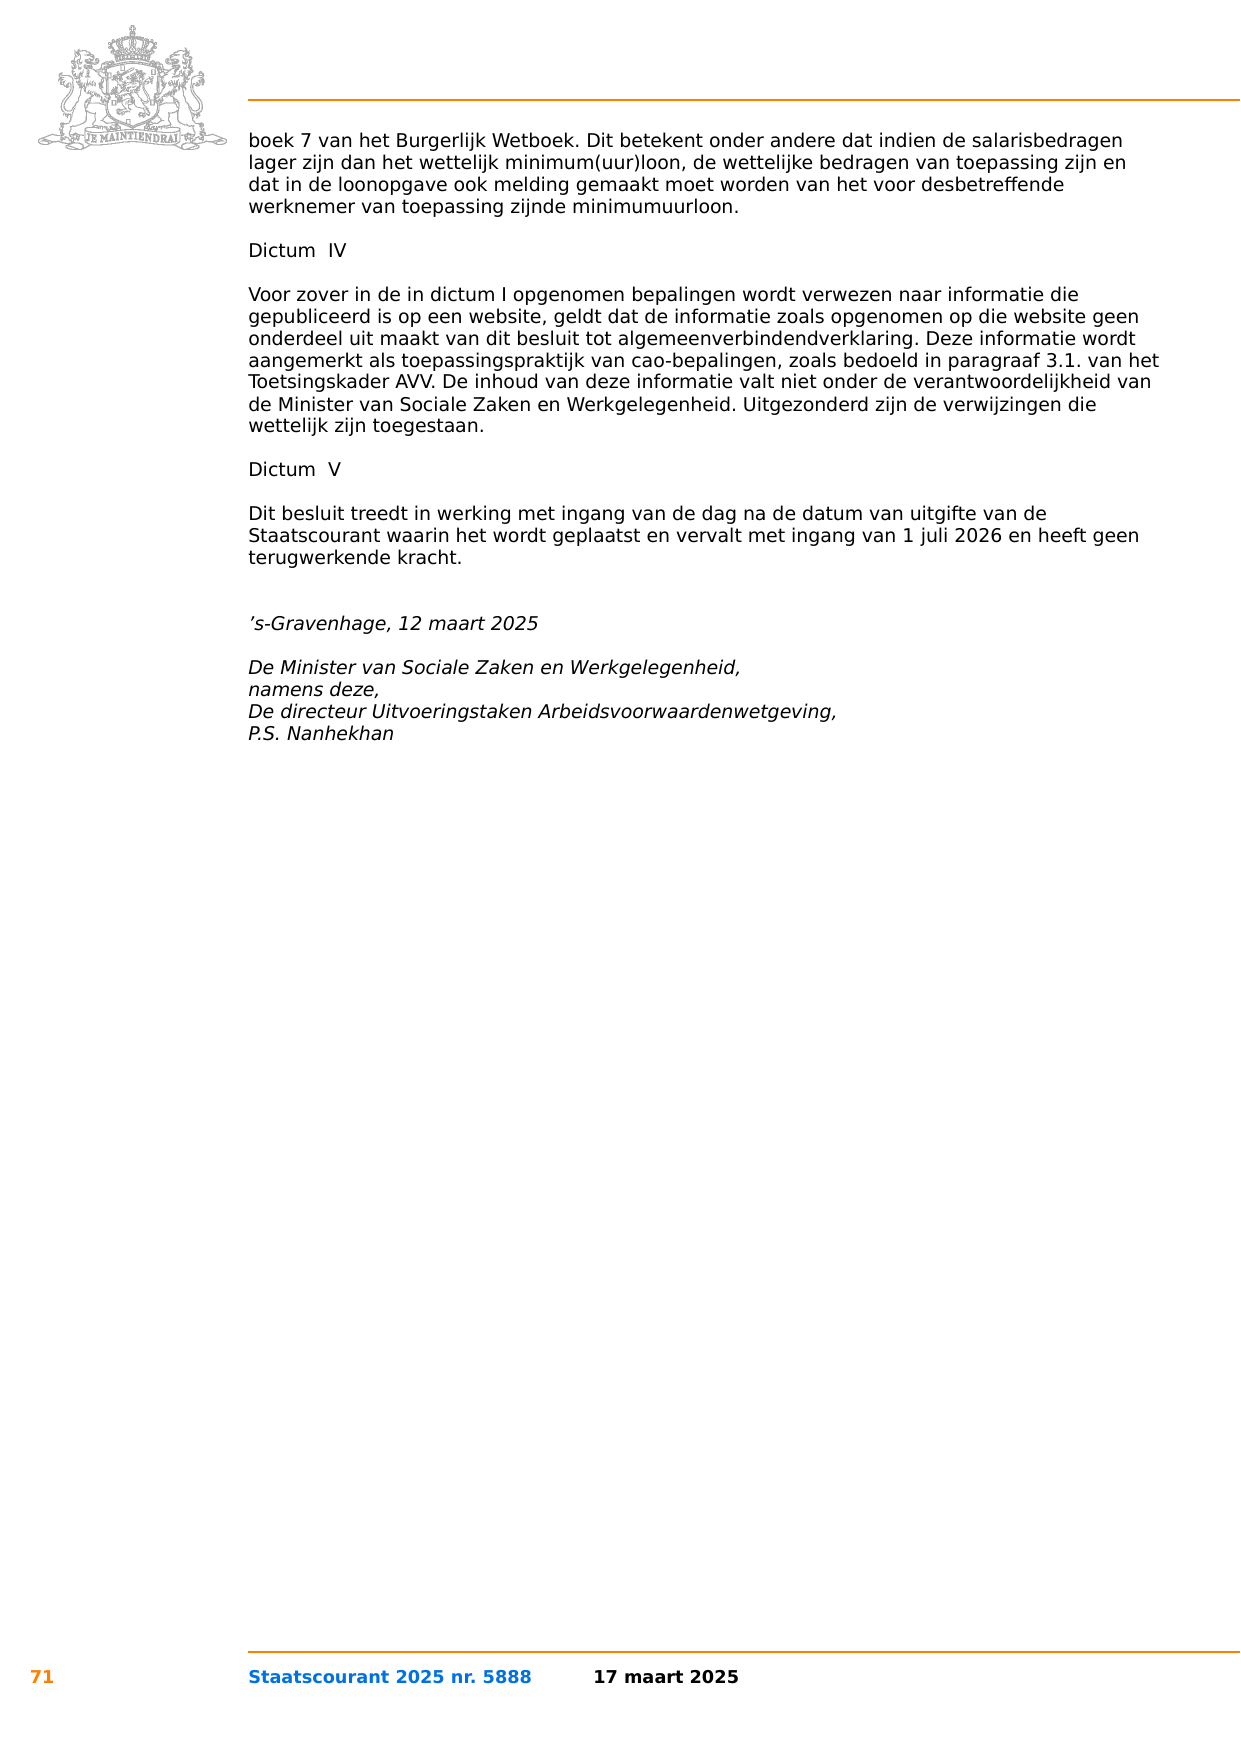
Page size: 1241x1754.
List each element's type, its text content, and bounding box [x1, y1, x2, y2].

text boek 7 van het Burgerlijk Wetboek. Dit betekent onder andere dat indien de salarisbedragen lager zijn dan het wettelijk minimum(uur)loon, de wettelijke bedragen van toepassing zijn en dat in de loonopgave ook melding gemaakt moet worden van het voor desbetreffende werknemer van toepassing zijnde minimumuurloon. [248, 130, 1163, 218]
text Dictum IV [248, 240, 1163, 262]
picture [38, 25, 227, 150]
text ’s-Gravenhage, 12 maart 2025 [248, 613, 1163, 635]
text Dit besluit treedt in werking met ingang van de dag na de datum van uitgifte van de Staatscourant waarin het wordt geplaatst en vervalt met ingang van 1 juli 2026 en heeft geen terugwerkende kracht. [248, 503, 1163, 569]
text Dictum V [248, 459, 1163, 481]
text De Minister van Sociale Zaken en Werkgelegenheid, namens deze, De directeur Uitvoeringstaken Arbeidsvoorwaardenwetgeving, P.S. Nanhekhan [248, 657, 1163, 745]
text Voor zover in de in dictum I opgenomen bepalingen wordt verwezen naar informatie die gepubliceerd is op een website, geldt dat de informatie zoals opgenomen op die website geen onderdeel uit maakt van dit besluit tot algemeenverbindendverklaring. Deze informatie wordt aangemerkt als toepassingspraktijk van cao-bepalingen, zoals bedoeld in paragraaf 3.1. van het Toetsingskader AVV. De inhoud van deze informatie valt niet onder de verantwoordelijkheid van de Minister van Sociale Zaken en Werkgelegenheid. Uitgezonderd zijn de verwijzingen die wettelijk zijn toegestaan. [248, 283, 1163, 437]
